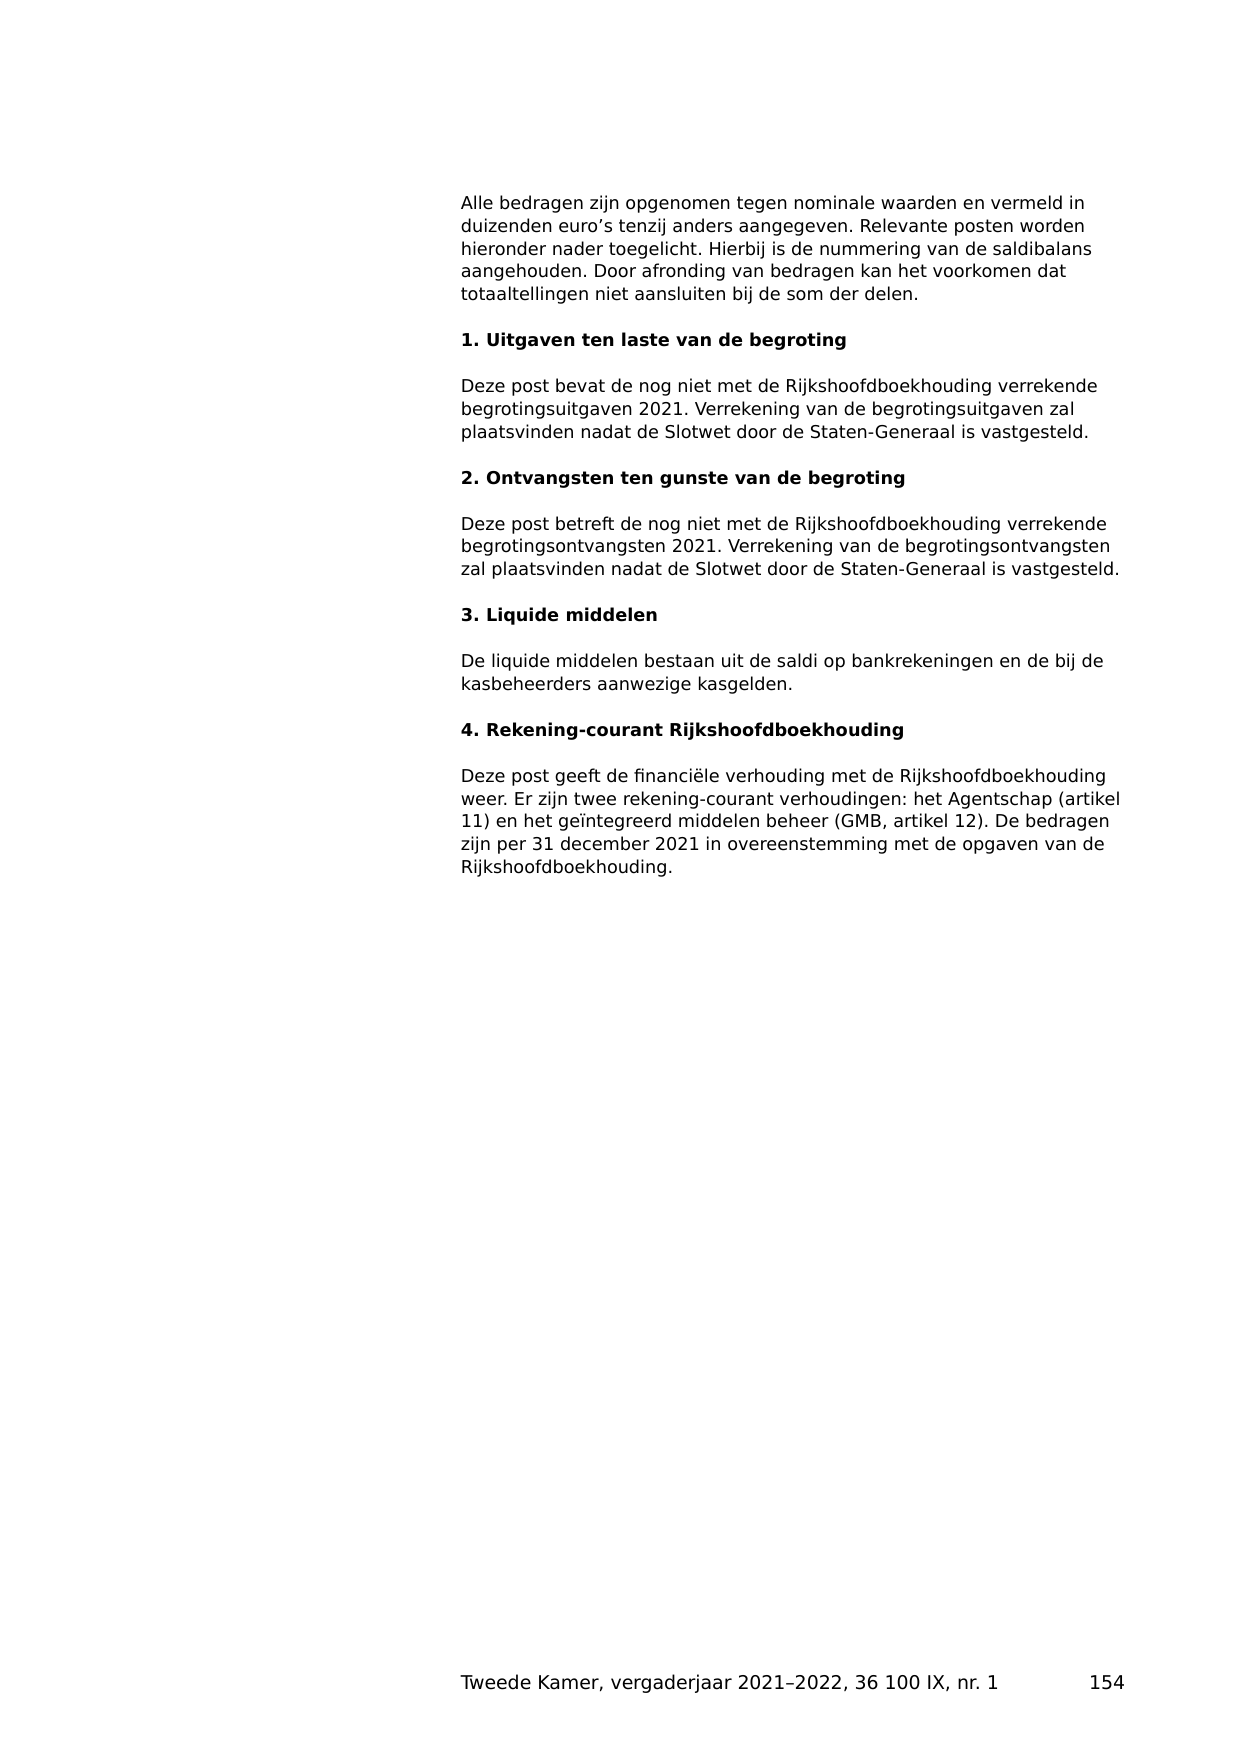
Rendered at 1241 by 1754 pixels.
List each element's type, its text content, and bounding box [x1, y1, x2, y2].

text Alle bedragen zijn opgenomen tegen nominale waarden en vermeld in duizenden euro’s tenzij anders aangegeven. Relevante posten worden hieronder nader toegelicht. Hierbij is de nummering van de saldibalans aangehouden. Door afronding van bedragen kan het voorkomen dat totaaltellingen niet aansluiten bij de som der delen. [461, 191, 1125, 305]
text 4. Rekening-courant Rijkshoofdboekhouding [461, 718, 1125, 741]
text Deze post betreft de nog niet met de Rijkshoofdboekhouding verrekende begrotingsontvangsten 2021. Verrekening van de begrotingsontvangsten zal plaatsvinden nadat de Slotwet door de Staten-Generaal is vastgesteld. [461, 512, 1125, 580]
text Deze post bevat de nog niet met de Rijkshoofdboekhouding verrekende begrotingsuitgaven 2021. Verrekening van de begrotingsuitgaven zal plaatsvinden nadat de Slotwet door de Staten-Generaal is vastgesteld. [461, 374, 1125, 443]
text 2. Ontvangsten ten gunste van de begroting [461, 466, 1125, 489]
text 1. Uitgaven ten laste van de begroting [461, 328, 1125, 351]
text De liquide middelen bestaan uit de saldi op bankrekeningen en de bij de kasbeheerders aanwezige kasgelden. [461, 649, 1125, 695]
text 3. Liquide middelen [461, 603, 1125, 626]
text Deze post geeft de financiële verhouding met de Rijkshoofdboekhouding weer. Er zijn twee rekening-courant verhoudingen: het Agentschap (artikel 11) en het geïntegreerd middelen beheer (GMB, artikel 12). De bedragen zijn per 31 december 2021 in overeenstemming met de opgaven van de Rijkshoofdboekhouding. [461, 764, 1125, 878]
